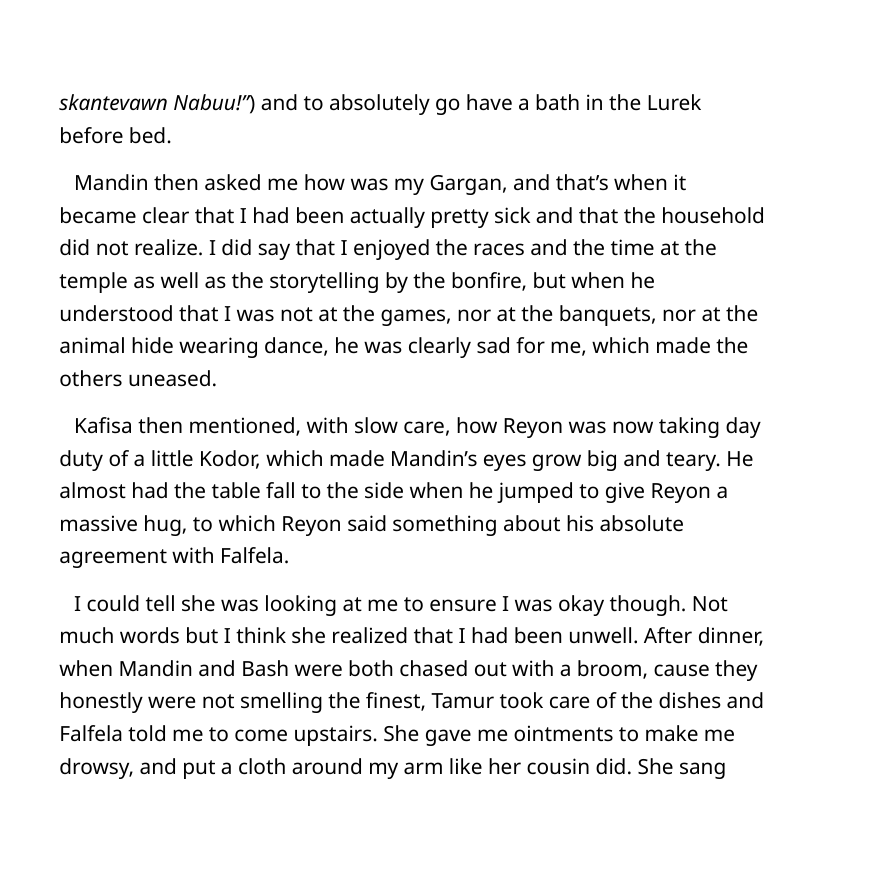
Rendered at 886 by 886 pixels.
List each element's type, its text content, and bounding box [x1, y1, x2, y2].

text skantevawn Nabuu!”) and to absolutely go have a bath in the Lurek before bed. [59, 88, 768, 149]
text Mandin then asked me how was my Gargan, and that’s when it became clear that I had been actually pretty sick and that the household did not realize. I did say that I enjoyed the races and the time at the temple as well as the storytelling by the bonfire, but when he understood that I was not at the games, nor at the banquets, nor at the animal hide wearing dance, he was clearly sad for me, which made the others uneased. [59, 168, 768, 392]
text I could tell she was looking at me to ensure I was okay though. Not much words but I think she realized that I had been unwell. After dinner, when Mandin and Bash were both chased out with a broom, cause they honestly were not smelling the finest, Tamur took care of the dishes and Falfela told me to come upstairs. She gave me ointments to make me drowsy, and put a cloth around my arm like her cousin did. She sang [59, 589, 768, 780]
text Kafisa then mentioned, with slow care, how Reyon was now taking day duty of a little Kodor, which made Mandin’s eyes grow big and teary. He almost had the table fall to the side when he jumped to give Reyon a massive hug, to which Reyon said something about his absolute agreement with Falfela. [59, 411, 768, 570]
